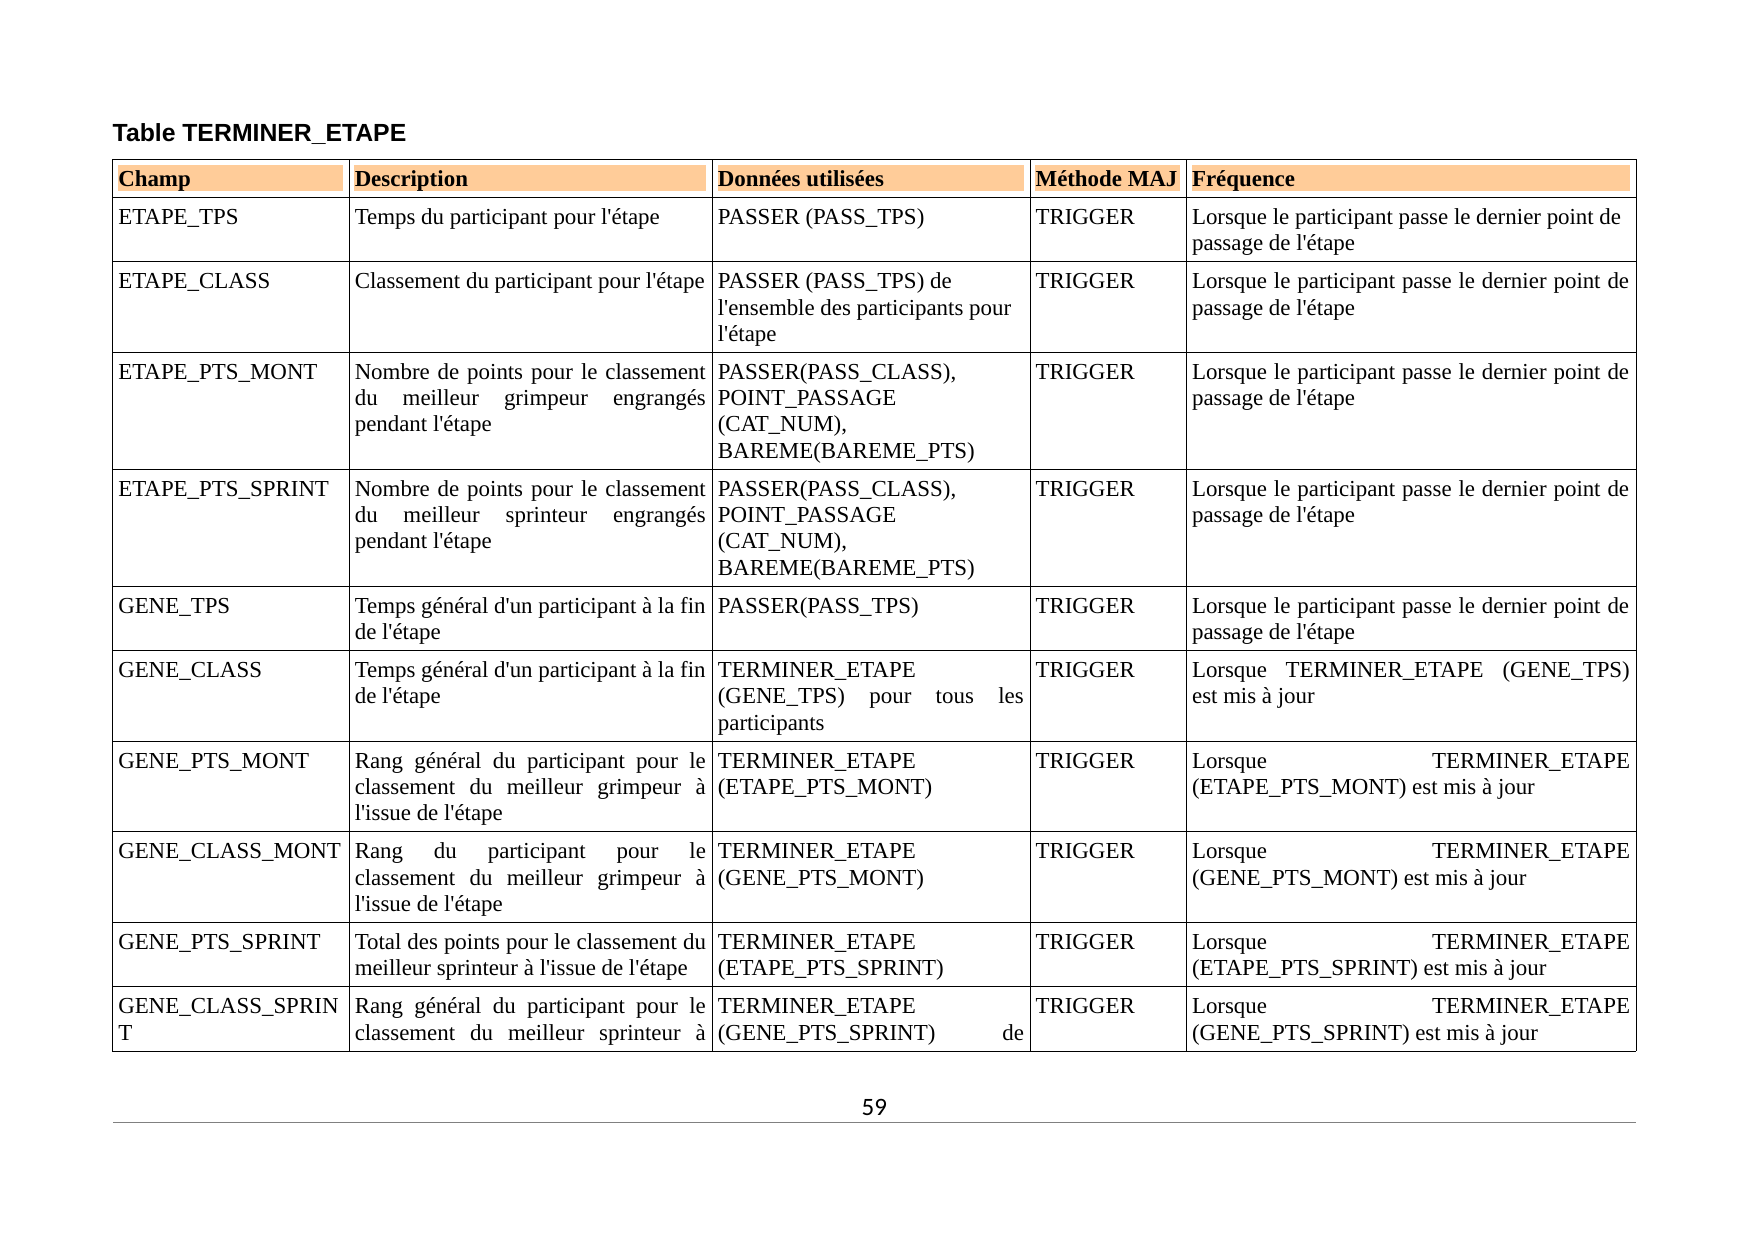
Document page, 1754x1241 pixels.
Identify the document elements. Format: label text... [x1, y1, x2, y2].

table_cell TRIGGER [1031, 832, 1186, 922]
table_cell TRIGGER [1031, 470, 1186, 586]
table_cell Total des points pour le classement du meilleur sprinteur à l'issue de l'étape [350, 923, 712, 986]
table_cell TERMINER_ETAPE (GENE_PTS_SPRINT) de [713, 987, 1030, 1051]
table_cell ETAPE_TPS [113, 198, 349, 261]
table_cell Rang du participant pour le classement du meilleur grimpeur à l'issue de l'étape [350, 832, 712, 922]
table_cell TERMINER_ETAPE (GENE_PTS_MONT) [713, 832, 1030, 922]
table_cell Temps du participant pour l'étape [350, 198, 712, 261]
table_cell Rang général du participant pour le classement du meilleur grimpeur à l'issue de l'étape [350, 742, 712, 831]
table_cell TRIGGER [1031, 923, 1186, 986]
table_cell GENE_PTS_MONT [113, 742, 349, 831]
table_cell Temps général d'un participant à la fin de l'étape [350, 587, 712, 650]
table_cell ETAPE_CLASS [113, 262, 349, 352]
table_cell PASSER(PASS_CLASS), POINT_PASSAGE (CAT_NUM), BAREME(BAREME_PTS) [713, 470, 1030, 586]
table_header Fréquence [1187, 160, 1636, 197]
table_cell GENE_CLASS_MONT [113, 832, 349, 922]
table_cell TRIGGER [1031, 353, 1186, 469]
table_cell TERMINER_ETAPE (GENE_TPS) pour tous les participants [713, 651, 1030, 741]
table_cell Lorsque TERMINER_ETAPE (GENE_PTS_SPRINT) est mis à jour [1187, 987, 1636, 1051]
table_cell Rang général du participant pour le classement du meilleur sprinteur à [350, 987, 712, 1051]
table_cell Lorsque le participant passe le dernier point de passage de l'étape [1187, 587, 1636, 650]
table_cell TRIGGER [1031, 651, 1186, 741]
table_cell Temps général d'un participant à la fin de l'étape [350, 651, 712, 741]
table_cell Lorsque le participant passe le dernier point de passage de l'étape [1187, 353, 1636, 469]
table_cell ETAPE_PTS_SPRINT [113, 470, 349, 586]
table_cell PASSER(PASS_CLASS), POINT_PASSAGE (CAT_NUM), BAREME(BAREME_PTS) [713, 353, 1030, 469]
table_cell GENE_TPS [113, 587, 349, 650]
table_cell TRIGGER [1031, 587, 1186, 650]
table_header Description [350, 160, 712, 197]
table_header Données utilisées [713, 160, 1030, 197]
table_cell Lorsque TERMINER_ETAPE (GENE_PTS_MONT) est mis à jour [1187, 832, 1636, 922]
table_cell PASSER(PASS_TPS) [713, 587, 1030, 650]
table_cell GENE_CLASS [113, 651, 349, 741]
table_cell PASSER (PASS_TPS) de l'ensemble des participants pour l'étape [713, 262, 1030, 352]
table_cell Nombre de points pour le classement du meilleur grimpeur engrangés pendant l'étape [350, 353, 712, 469]
table_cell Nombre de points pour le classement du meilleur sprinteur engrangés pendant l'étape [350, 470, 712, 586]
table_cell Lorsque TERMINER_ETAPE (ETAPE_PTS_SPRINT) est mis à jour [1187, 923, 1636, 986]
table_cell Lorsque le participant passe le dernier point de passage de l'étape [1187, 198, 1636, 261]
table_cell TRIGGER [1031, 742, 1186, 831]
table_cell Classement du participant pour l'étape [350, 262, 712, 352]
subtitle Table TERMINER_ETAPE [112, 118, 1636, 147]
table_cell Lorsque TERMINER_ETAPE (ETAPE_PTS_MONT) est mis à jour [1187, 742, 1636, 831]
table_cell TERMINER_ETAPE (ETAPE_PTS_SPRINT) [713, 923, 1030, 986]
table_cell TERMINER_ETAPE (ETAPE_PTS_MONT) [713, 742, 1030, 831]
table_cell TRIGGER [1031, 262, 1186, 352]
table_cell Lorsque TERMINER_ETAPE (GENE_TPS) est mis à jour [1187, 651, 1636, 741]
table_cell ETAPE_PTS_MONT [113, 353, 349, 469]
table_header Champ [113, 160, 349, 197]
table_cell Lorsque le participant passe le dernier point de passage de l'étape [1187, 470, 1636, 586]
table_cell Lorsque le participant passe le dernier point de passage de l'étape [1187, 262, 1636, 352]
table_cell PASSER (PASS_TPS) [713, 198, 1030, 261]
table_cell GENE_PTS_SPRINT [113, 923, 349, 986]
table_cell GENE_CLASS_SPRINT [113, 987, 349, 1051]
table_header Méthode MAJ [1031, 160, 1186, 197]
table_cell TRIGGER [1031, 198, 1186, 261]
table_cell TRIGGER [1031, 987, 1186, 1051]
